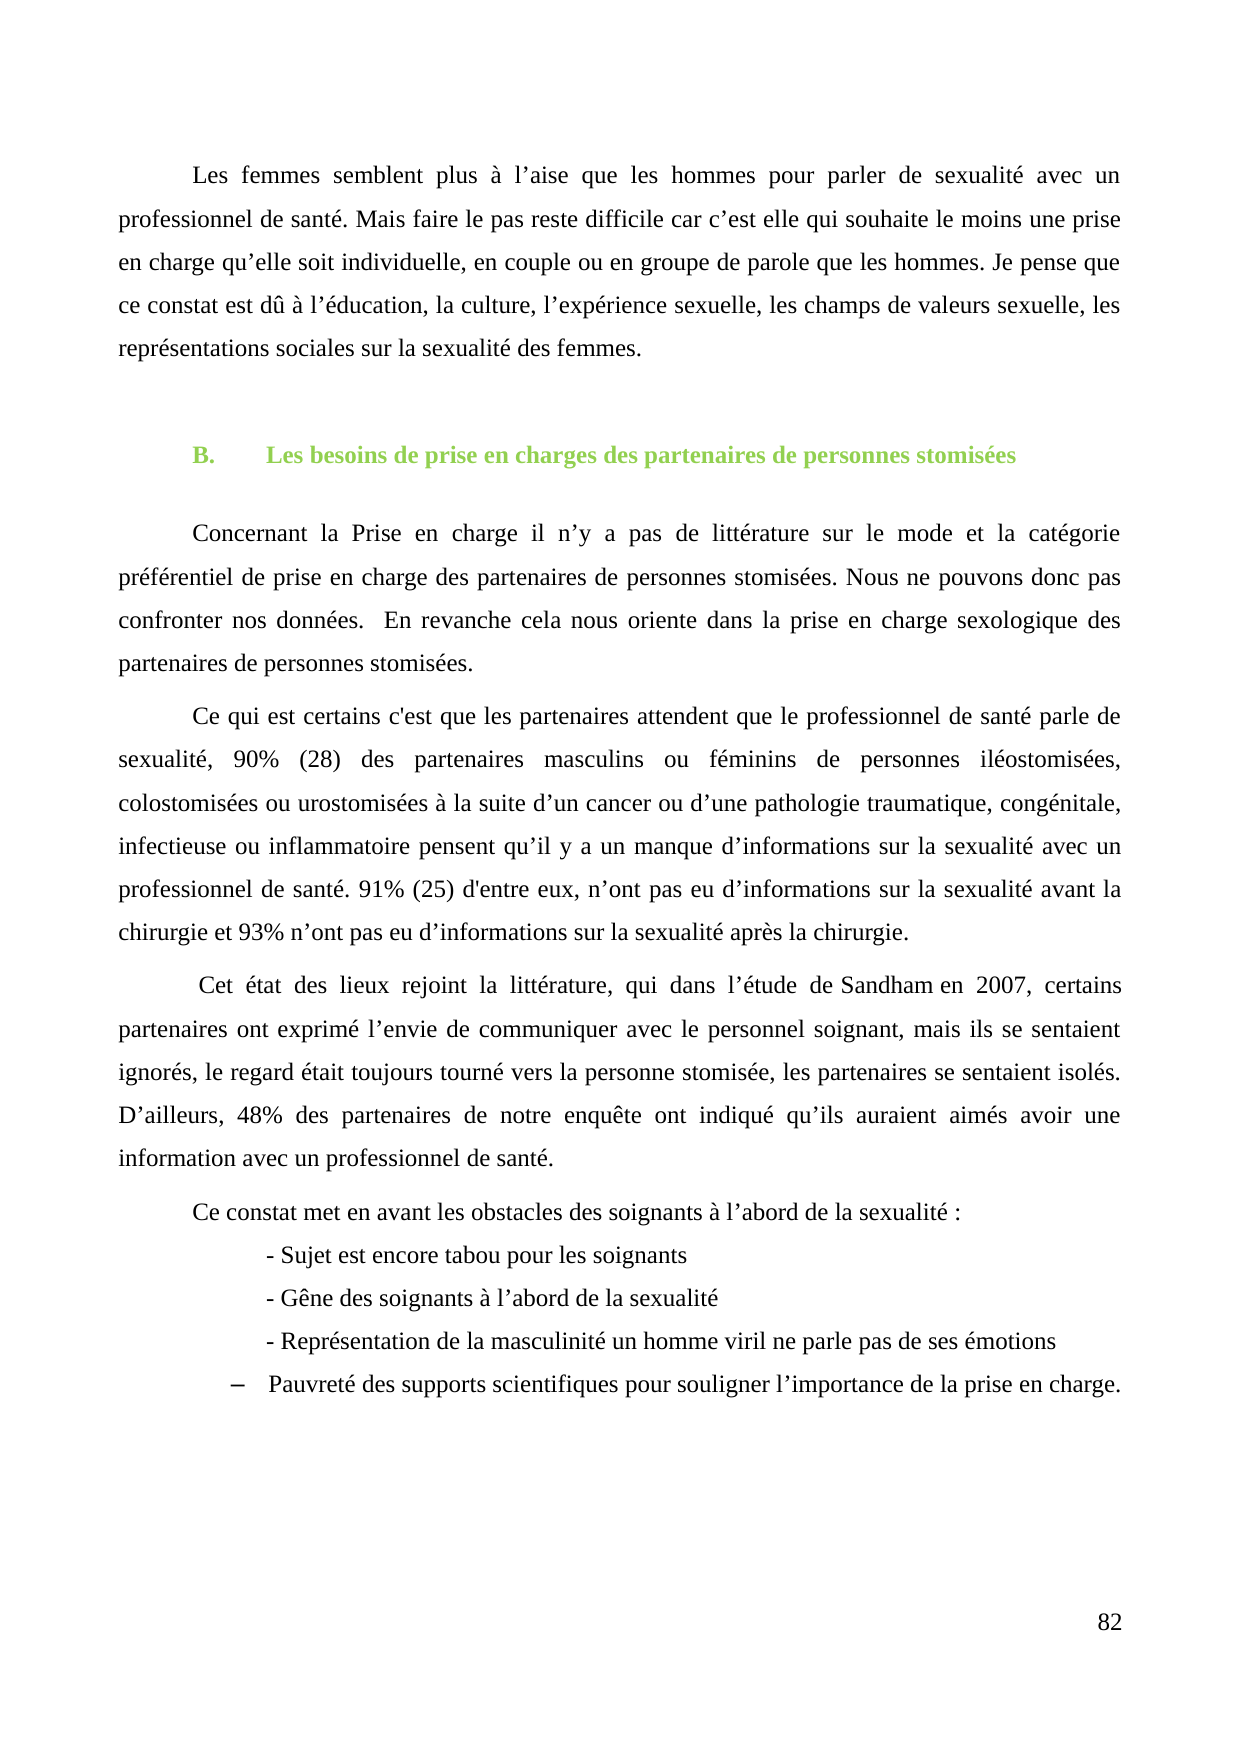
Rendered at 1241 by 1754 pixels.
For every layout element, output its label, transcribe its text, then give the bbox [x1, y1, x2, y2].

text - Représentation de la masculinité un homme viril ne parle pas de ses émotions [118, 1326, 1122, 1355]
text Ce constat met en avant les obstacles des soignants à l’abord de la sexualité : [118, 1197, 1122, 1225]
text Les femmes semblent plus à l’aise que les hommes pour parler de sexualité avec un professionnel de santé. Mais faire le pas reste difficile car c’est elle qui souhaite le moins une prise en charge qu’elle soit individuelle, en couple ou en groupe de parole que les hommes. Je pense que ce constat est dû à l’éducation, la culture, l’expérience sexuelle, les champs de valeurs sexuelle, les représentations sociales sur la sexualité des femmes. [118, 161, 1122, 362]
list Pauvreté des supports scientifiques pour souligner l’importance de la prise en charge. [231, 1369, 1122, 1398]
text Concernant la Prise en charge il n’y a pas de littérature sur le mode et la catégorie préférentiel de prise en charge des partenaires de personnes stomisées. Nous ne pouvons donc pas confronter nos données. En revanche cela nous oriente dans la prise en charge sexologique des partenaires de personnes stomisées. [118, 518, 1122, 677]
text Cet état des lieux rejoint la littérature, qui dans l’étude de Sandham en 2007, certains partenaires ont exprimé l’envie de communiquer avec le personnel soignant, mais ils se sentaient ignorés, le regard était toujours tourné vers la personne stomisée, les partenaires se sentaient isolés. D’ailleurs, 48% des partenaires de notre enquête ont indiqué qu’ils auraient aimés avoir une information avec un professionnel de santé. [118, 971, 1122, 1172]
text Ce qui est certains c'est que les partenaires attendent que le professionnel de santé parle de sexualité, 90% (28) des partenaires masculins ou féminins de personnes iléostomisées, colostomisées ou urostomisées à la suite d’un cancer ou d’une pathologie traumatique, congénitale, infectieuse ou inflammatoire pensent qu’il y a un manque d’informations sur la sexualité avec un professionnel de santé. 91% (25) d'entre eux, n’ont pas eu d’informations sur la sexualité avant la chirurgie et 93% n’ont pas eu d’informations sur la sexualité après la chirurgie. [118, 701, 1122, 946]
text - Gêne des soignants à l’abord de la sexualité [118, 1283, 1122, 1312]
text B. Les besoins de prise en charges des partenaires de personnes stomisées [118, 440, 1122, 469]
text - Sujet est encore tabou pour les soignants [118, 1240, 1122, 1268]
